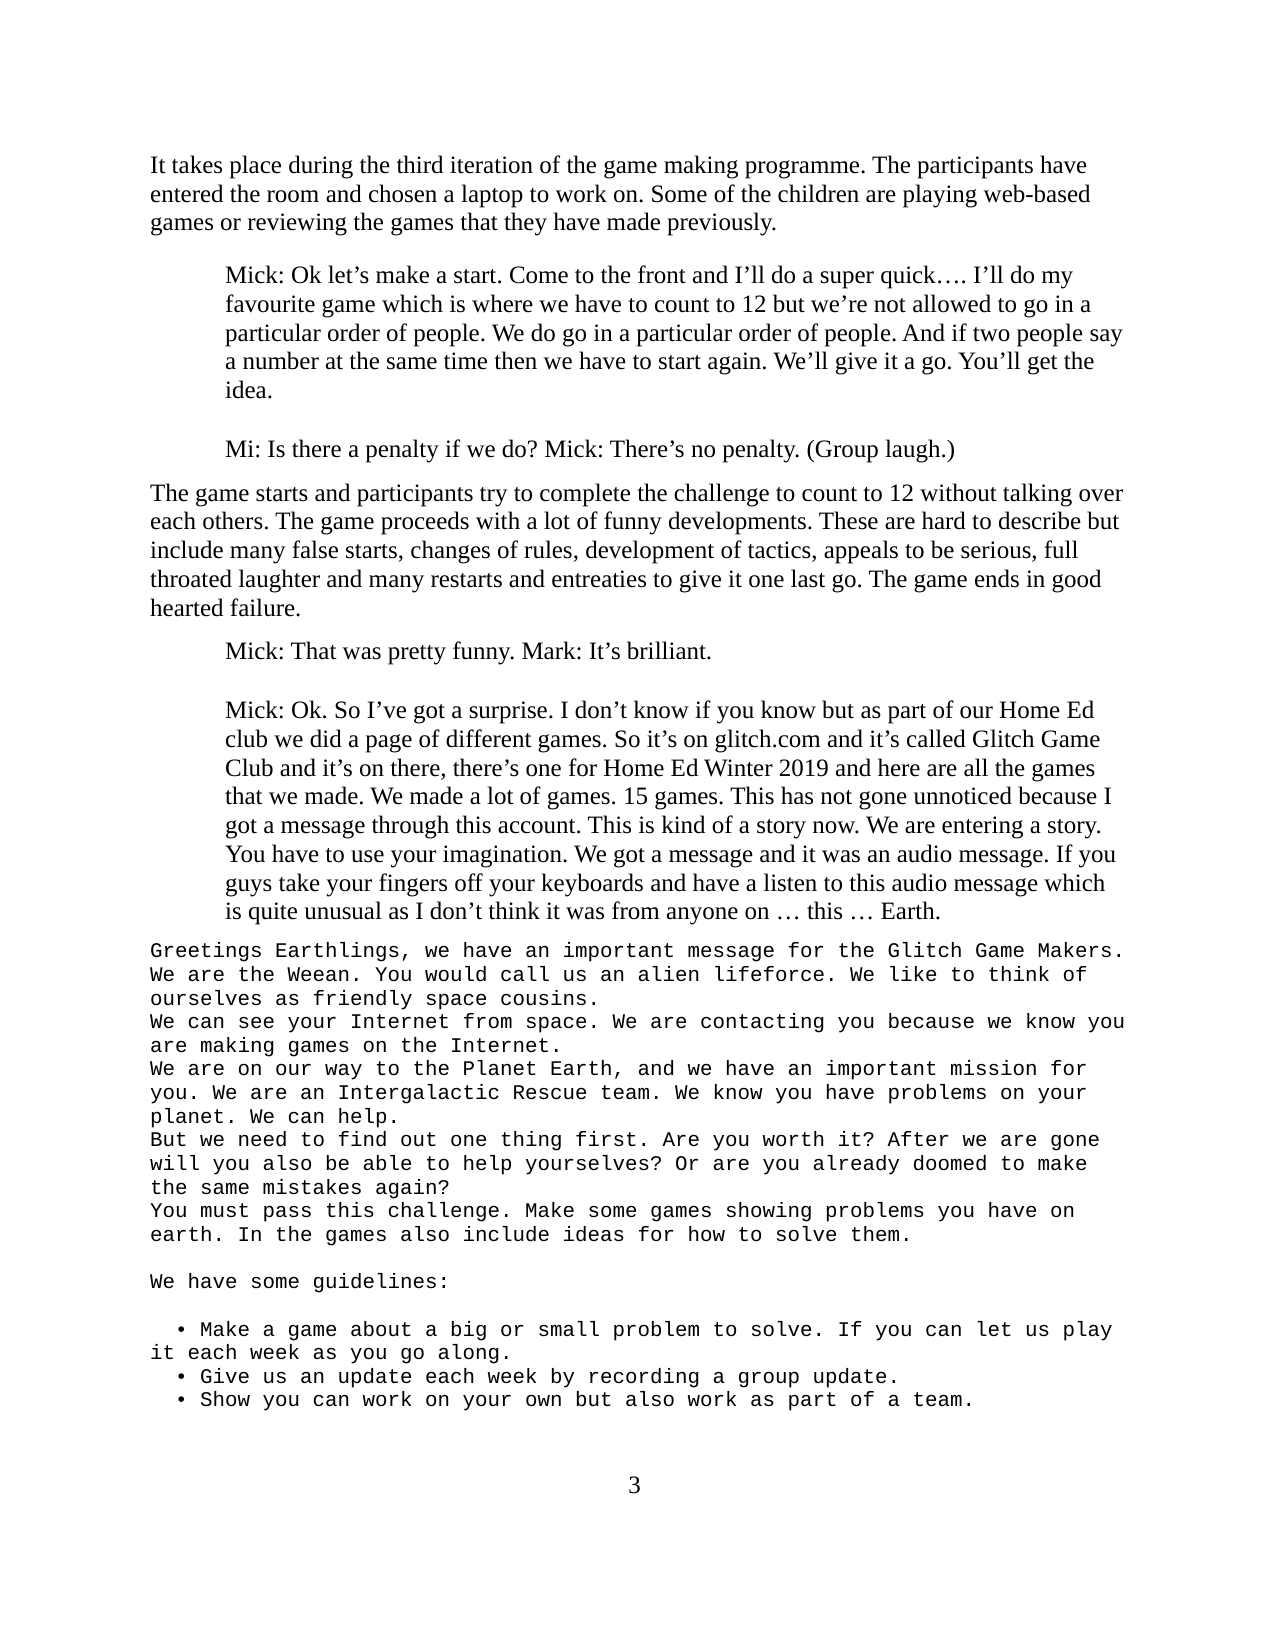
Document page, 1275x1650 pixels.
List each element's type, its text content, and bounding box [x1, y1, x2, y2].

text Mick: Ok let’s make a start. Come to the front and I’ll do a super quick…. I’ll do my favourite game which is where we have to count to 12 but we’re not allowed to go in a particular order of people. We do go in a particular order of people. And if two people say a number at the same time then we have to start again. We’ll give it a go. You’ll get the idea. [225, 260, 1125, 404]
text • Give us an update each week by recording a group update. [150, 1366, 1125, 1389]
text Mick: That was pretty funny. Mark: It’s brilliant. [225, 636, 1125, 665]
text We can see your Internet from space. We are contacting you because we know you are making games on the Internet. [150, 1011, 1125, 1058]
text We are on our way to the Planet Earth, and we have an important mission for you. We are an Intergalactic Rescue team. We know you have problems on your planet. We can help. [150, 1058, 1125, 1129]
text Mi: Is there a penalty if we do? Mick: There’s no penalty. (Group laugh.) [225, 434, 1125, 463]
text Mick: Ok. So I’ve got a surprise. I don’t know if you know but as part of our Home Ed club we did a page of different games. So it’s on glitch.com and it’s called Glitch Game Club and it’s on there, there’s one for Home Ed Winter 2019 and here are all the games that we made. We made a lot of games. 15 games. This has not gone unnoticed because I got a message through this account. This is kind of a story now. We are entering a story. You have to use your imagination. We got a message and it was an audio message. If you guys take your fingers off your keyboards and have a listen to this audio message which is quite unusual as I don’t think it was from anyone on … this … Earth. [225, 695, 1125, 925]
text You must pass this challenge. Make some games showing problems you have on earth. In the games also include ideas for how to solve them. [150, 1200, 1125, 1248]
text It takes place during the third iteration of the game making programme. The participants have entered the room and chosen a laptop to work on. Some of the children are playing web-based games or reviewing the games that they have made previously. [150, 150, 1125, 236]
text But we need to find out one thing first. Are you worth it? After we are gone will you also be able to help yourselves? Or are you already doomed to make the same mistakes again? [150, 1129, 1125, 1200]
text We are the Weean. You would call us an alien lifeforce. We like to think of ourselves as friendly space cousins. [150, 964, 1125, 1011]
text • Show you can work on your own but also work as part of a team. [150, 1389, 1125, 1413]
text We have some guidelines: [150, 1271, 1125, 1295]
text Greetings Earthlings, we have an important message for the Glitch Game Makers. [150, 940, 1125, 964]
text The game starts and participants try to complete the challenge to count to 12 without talking over each others. The game proceeds with a lot of funny developments. These are hard to describe but include many false starts, changes of rules, development of tactics, appeals to be serious, full throated laughter and many restarts and entreaties to give it one last go. The game ends in good hearted failure. [150, 478, 1125, 621]
text • Make a game about a big or small problem to solve. If you can let us play it each week as you go along. [150, 1318, 1125, 1366]
